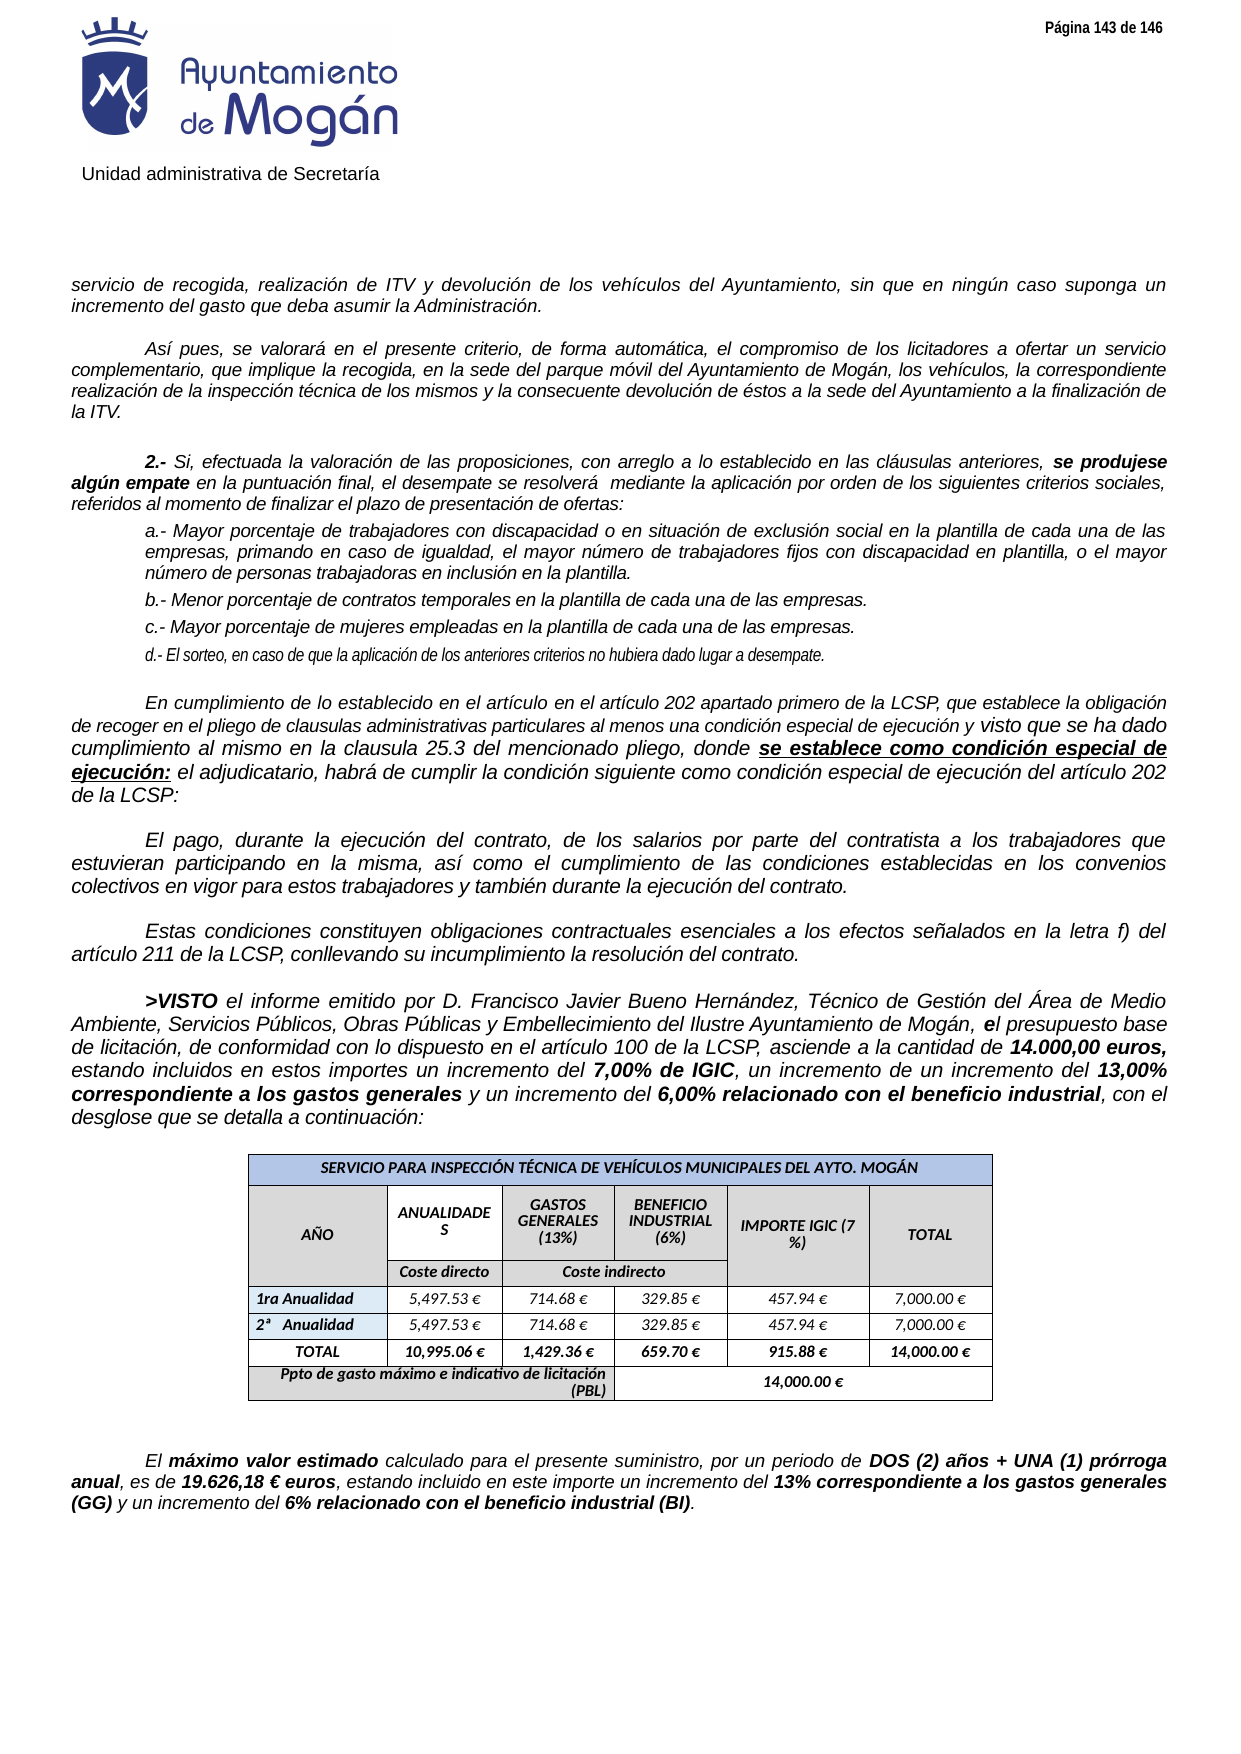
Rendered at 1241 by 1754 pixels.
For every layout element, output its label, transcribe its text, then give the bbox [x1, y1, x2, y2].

text En cumplimiento de lo establecido en el artículo en el artículo 202 apartado primero de la LCSP, que establece la obligación de recoger en el pliego de clausulas administrativas particulares al menos una condición especial de ejecución y visto que se ha dado cumplimiento al mismo en la clausula 25.3 del mencionado pliego, donde se establece como condición especial de ejecución: el adjudicatario, habrá de cumplir la condición siguiente como condición especial de ejecución del artículo 202 de la LCSP: [71, 693, 1169, 807]
table_cell 14.000,00 € [615, 1367, 992, 1400]
table_cell BENEFICIO INDUSTRIAL (6%) [615, 1186, 727, 1260]
table_cell Coste directo [388, 1261, 502, 1286]
text d.- El sorteo, en caso de que la aplicación de los anteriores criterios no hubiera dado lugar a desempate. [145, 644, 1169, 666]
table_cell 2ª Anualidad [249, 1314, 387, 1339]
table_cell Coste indirecto [503, 1261, 727, 1286]
table_cell 457,94 € [728, 1287, 869, 1313]
table_cell 10.995,06 € [388, 1340, 502, 1366]
table_cell 1.429,36 € [503, 1340, 614, 1366]
text El pago, durante la ejecución del contrato, de los salarios por parte del contratista a los trabajadores que estuvieran participando en la misma, así como el cumplimiento de las condiciones establecidas en los convenios colectivos en vigor para estos trabajadores y también durante la ejecución del contrato. [71, 828, 1169, 898]
table_cell IMPORTE IGIC (7 %) [728, 1186, 869, 1286]
text a.- Mayor porcentaje de trabajadores con discapacidad o en situación de exclusión social en la plantilla de cada una de las empresas, primando en caso de igualdad, el mayor número de trabajadores fijos con discapacidad en plantilla, o el mayor número de personas trabajadoras en inclusión en la plantilla. [145, 521, 1169, 583]
table_cell GASTOS GENERALES (13%) [503, 1186, 614, 1260]
table_cell AÑO [249, 1186, 387, 1286]
table_cell 5.497,53 € [388, 1314, 502, 1339]
table_cell 329,85 € [615, 1287, 727, 1313]
picture [81, 17, 398, 153]
table_cell ANUALIDADES [388, 1186, 502, 1260]
table_cell 14.000,00 € [870, 1340, 992, 1366]
table_cell 1ra Anualidad [249, 1287, 387, 1313]
table_cell 714,68 € [503, 1314, 614, 1339]
table_cell 7.000,00 € [870, 1314, 992, 1339]
table_cell 5.497,53 € [388, 1287, 502, 1313]
table_cell 659,70 € [615, 1340, 727, 1366]
text 2.- Si, efectuada la valoración de las proposiciones, con arreglo a lo establecido en las cláusulas anteriores, se produjese algún empate en la puntuación final, el desempate se resolverá mediante la aplicación por orden de los siguientes criterios sociales, referidos al momento de finalizar el plazo de presentación de ofertas: [71, 452, 1169, 514]
text c.- Mayor porcentaje de mujeres empleadas en la plantilla de cada una de las empresas. [145, 617, 1169, 638]
text El máximo valor estimado calculado para el presente suministro, por un periodo de DOS (2) años + UNA (1) prórroga anual, es de 19.626,18 € euros, estando incluido en este importe un incremento del 13% correspondiente a los gastos generales (GG) y un incremento del 6% relacionado con el beneficio industrial (BI). [71, 1451, 1169, 1513]
table_cell 457,94 € [728, 1314, 869, 1339]
table_cell 7.000,00 € [870, 1287, 992, 1313]
text >VISTO el informe emitido por D. Francisco Javier Bueno Hernández, Técnico de Gestión del Área de Medio Ambiente, Servicios Públicos, Obras Públicas y Embellecimiento del Ilustre Ayuntamiento de Mogán, el presupuesto base de licitación, de conformidad con lo dispuesto en el artículo 100 de la LCSP, asciende a la cantidad de 14.000,00 euros, estando incluidos en estos importes un incremento del 7,00% de IGIC, un incremento de un incremento del 13,00% correspondiente a los gastos generales y un incremento del 6,00% relacionado con el beneficio industrial, con el desglose que se detalla a continuación: [71, 989, 1169, 1128]
text b.- Menor porcentaje de contratos temporales en la plantilla de cada una de las empresas. [145, 590, 1169, 611]
text servicio de recogida, realización de ITV y devolución de los vehículos del Ayuntamiento, sin que en ningún caso suponga un incremento del gasto que deba asumir la Administración. [71, 275, 1169, 317]
table_cell 915,88 € [728, 1340, 869, 1366]
table_cell TOTAL [870, 1186, 992, 1286]
text Así pues, se valorará en el presente criterio, de forma automática, el compromiso de los licitadores a ofertar un servicio complementario, que implique la recogida, en la sede del parque móvil del Ayuntamiento de Mogán, los vehículos, la correspondiente realización de la inspección técnica de los mismos y la consecuente devolución de éstos a la sede del Ayuntamiento a la finalización de la ITV. [71, 338, 1169, 422]
table_cell 714,68 € [503, 1287, 614, 1313]
table_cell TOTAL [249, 1340, 387, 1366]
table_cell Ppto de gasto máximo e indicativo de licitación (PBL) [249, 1367, 614, 1400]
text Estas condiciones constituyen obligaciones contractuales esenciales a los efectos señalados en la letra f) del artículo 211 de la LCSP, conllevando su incumplimiento la resolución del contrato. [71, 919, 1169, 966]
table_header SERVICIO PARA INSPECCIÓN TÉCNICA DE VEHÍCULOS MUNICIPALES DEL AYTO. MOGÁN [249, 1155, 992, 1185]
table_cell 329,85 € [615, 1314, 727, 1339]
